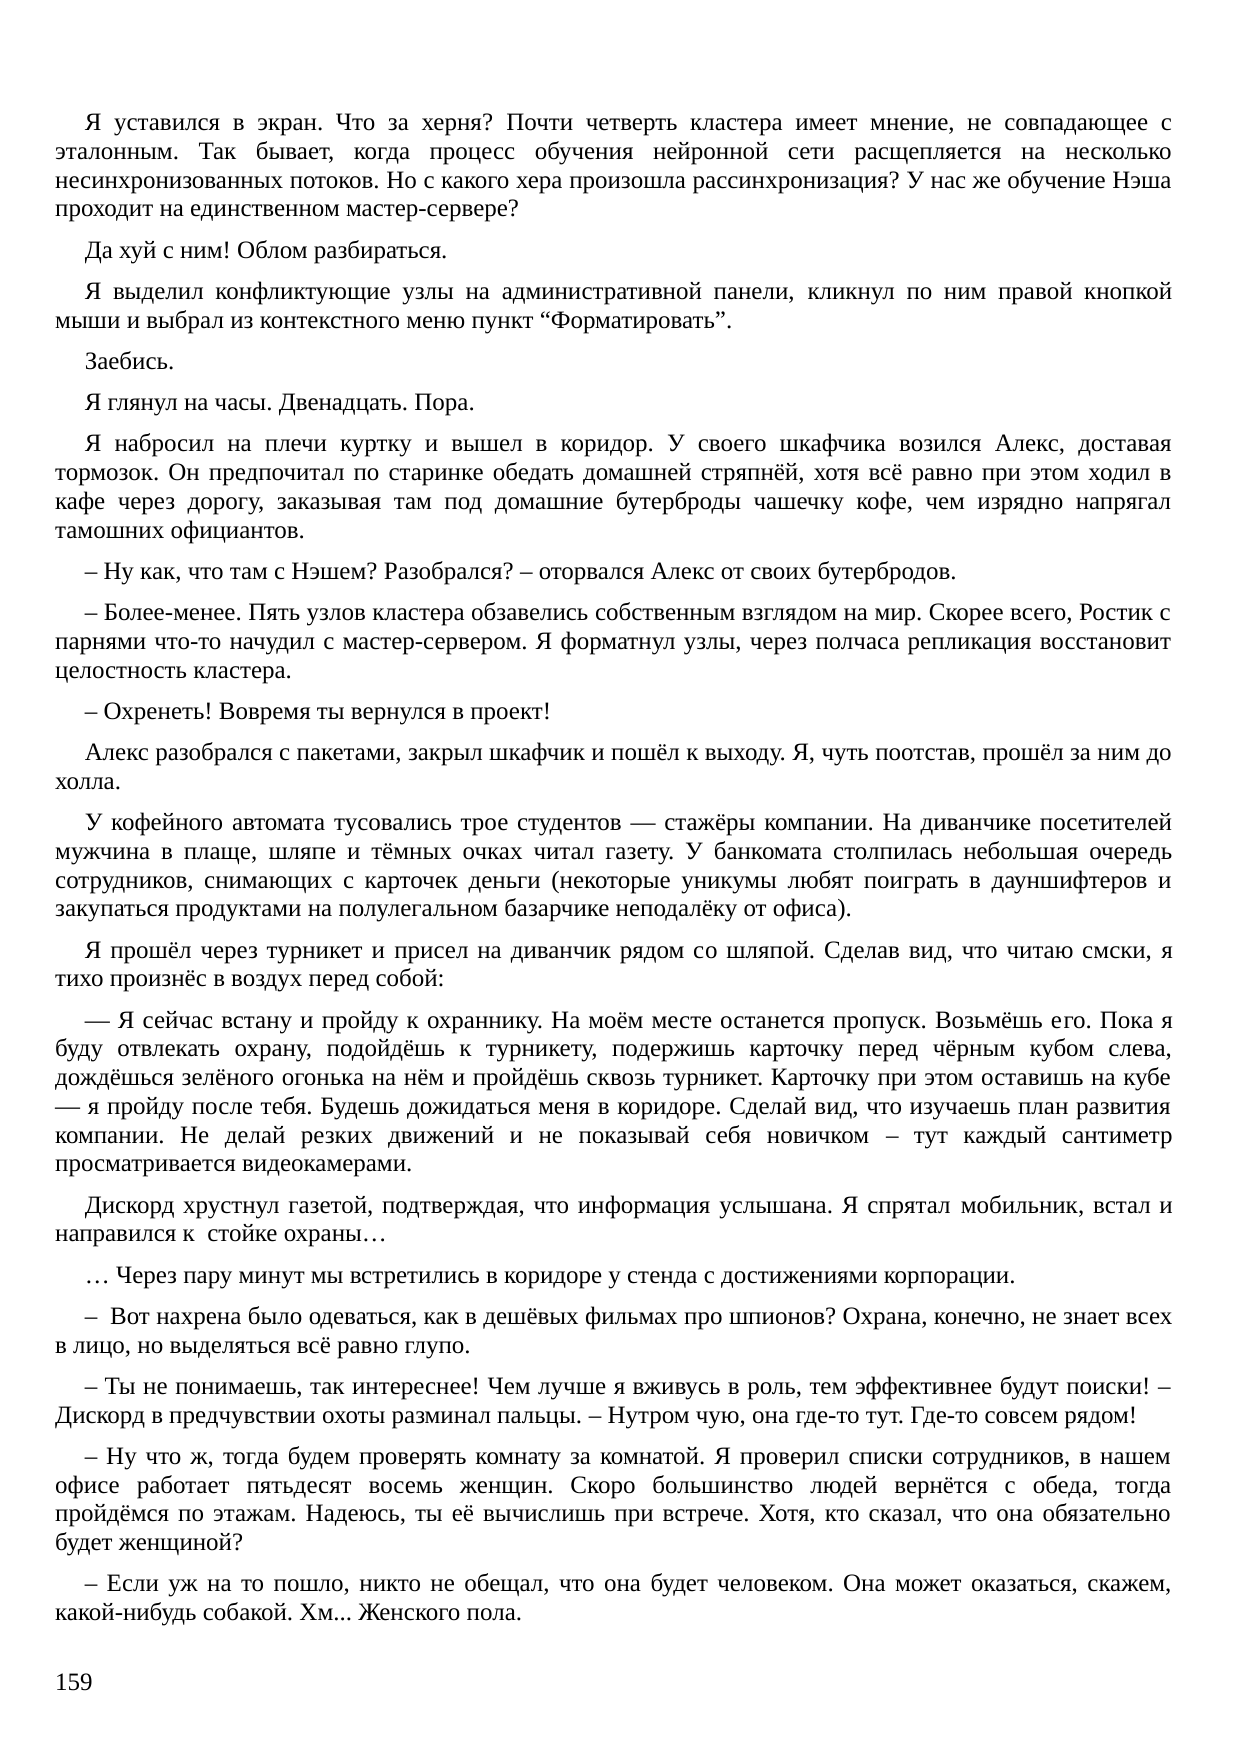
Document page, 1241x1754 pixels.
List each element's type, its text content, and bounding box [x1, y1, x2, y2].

text – Вот нахрена было одеваться, как в дешёвых фильмах про шпионов? Охрана, конечно, не знает всех в лицо, но выделяться всё равно глупо. [55, 1301, 1173, 1358]
text – Если уж на то пошло, никто не обещал, что она будет человеком. Она может оказаться, скажем, какой-нибудь собакой. Хм... Женского пола. [55, 1568, 1173, 1626]
text Я глянул на часы. Двенадцать. Пора. [55, 387, 1173, 416]
text У кофейного автомата тусовались трое студентов — стажёры компании. На диванчике посетителей мужчина в плаще, шляпе и тёмных очках читал газету. У банкомата столпилась небольшая очередь сотрудников, снимающих с карточек деньги (некоторые уникумы любят поиграть в дауншифтеров и закупаться продуктами на полулегальном базарчике неподалёку от офиса). [55, 807, 1173, 922]
text – Ты не понимаешь, так интереснее! Чем лучше я вживусь в роль, тем эффективнее будут поиски! –Дискорд в предчувствии охоты разминал пальцы. – Нутром чую, она где-то тут. Где-то совсем рядом! [55, 1371, 1173, 1428]
text Я выделил конфликтующие узлы на административной панели, кликнул по ним правой кнопкой мыши и выбрал из контекстного меню пункт “Форматировать”. [55, 276, 1173, 333]
text Алекс разобрался с пакетами, закрыл шкафчик и пошёл к выходу. Я, чуть поотстав, прошёл за ним до холла. [55, 737, 1173, 795]
text – Охренеть! Вовремя ты вернулся в проект! [55, 696, 1173, 725]
text – Более-менее. Пять узлов кластера обзавелись собственным взглядом на мир. Скорее всего, Ростик с парнями что-то начудил с мастер-сервером. Я форматнул узлы, через полчаса репликация восстановит целостность кластера. [55, 597, 1173, 683]
text Я прошёл через турникет и присел на диванчик рядом со шляпой. Сделав вид, что читаю смски, я тихо произнёс в воздух перед собой: [55, 935, 1173, 992]
text – Ну как, что там с Нэшем? Разобрался? – оторвался Алекс от своих бутербродов. [55, 556, 1173, 585]
text Да хуй с ним! Облом разбираться. [55, 235, 1173, 263]
text – Ну что ж, тогда будем проверять комнату за комнатой. Я проверил списки сотрудников, в нашем офисе работает пятьдесят восемь женщин. Скоро большинство людей вернётся с обеда, тогда пройдёмся по этажам. Надеюсь, ты её вычислишь при встрече. Хотя, кто сказал, что она обязательно будет женщиной? [55, 1441, 1173, 1556]
text … Через пару минут мы встретились в коридоре у стенда с достижениями корпорации. [55, 1260, 1173, 1288]
text Я уставился в экран. Что за херня? Почти четверть кластера имеет мнение, не совпадающее с эталонным. Так бывает, когда процесс обучения нейронной сети расщепляется на несколько несинхронизованных потоков. Но с какого хера произошла рассинхронизация? У нас же обучение Нэша проходит на единственном мастер-сервере? [55, 107, 1173, 222]
text Дискорд хрустнул газетой, подтверждая, что информация услышана. Я спрятал мобильник, встал и направился к стойке охраны… [55, 1190, 1173, 1247]
text — Я сейчас встану и пройду к охраннику. На моём месте останется пропуск. Возьмёшь его. Пока я буду отвлекать охрану, подойдёшь к турникету, подержишь карточку перед чёрным кубом слева, дождёшься зелёного огонька на нём и пройдёшь сквозь турникет. Карточку при этом оставишь на кубе — я пройду после тебя. Будешь дожидаться меня в коридоре. Сделай вид, что изучаешь план развития компании. Не делай резких движений и не показывай себя новичком – тут каждый сантиметр просматривается видеокамерами. [55, 1005, 1173, 1177]
text Заебись. [55, 346, 1173, 375]
text Я набросил на плечи куртку и вышел в коридор. У своего шкафчика возился Алекс, доставая тормозок. Он предпочитал по старинке обедать домашней стряпнёй, хотя всё равно при этом ходил в кафе через дорогу, заказывая там под домашние бутерброды чашечку кофе, чем изрядно напрягал тамошних официантов. [55, 428, 1173, 543]
